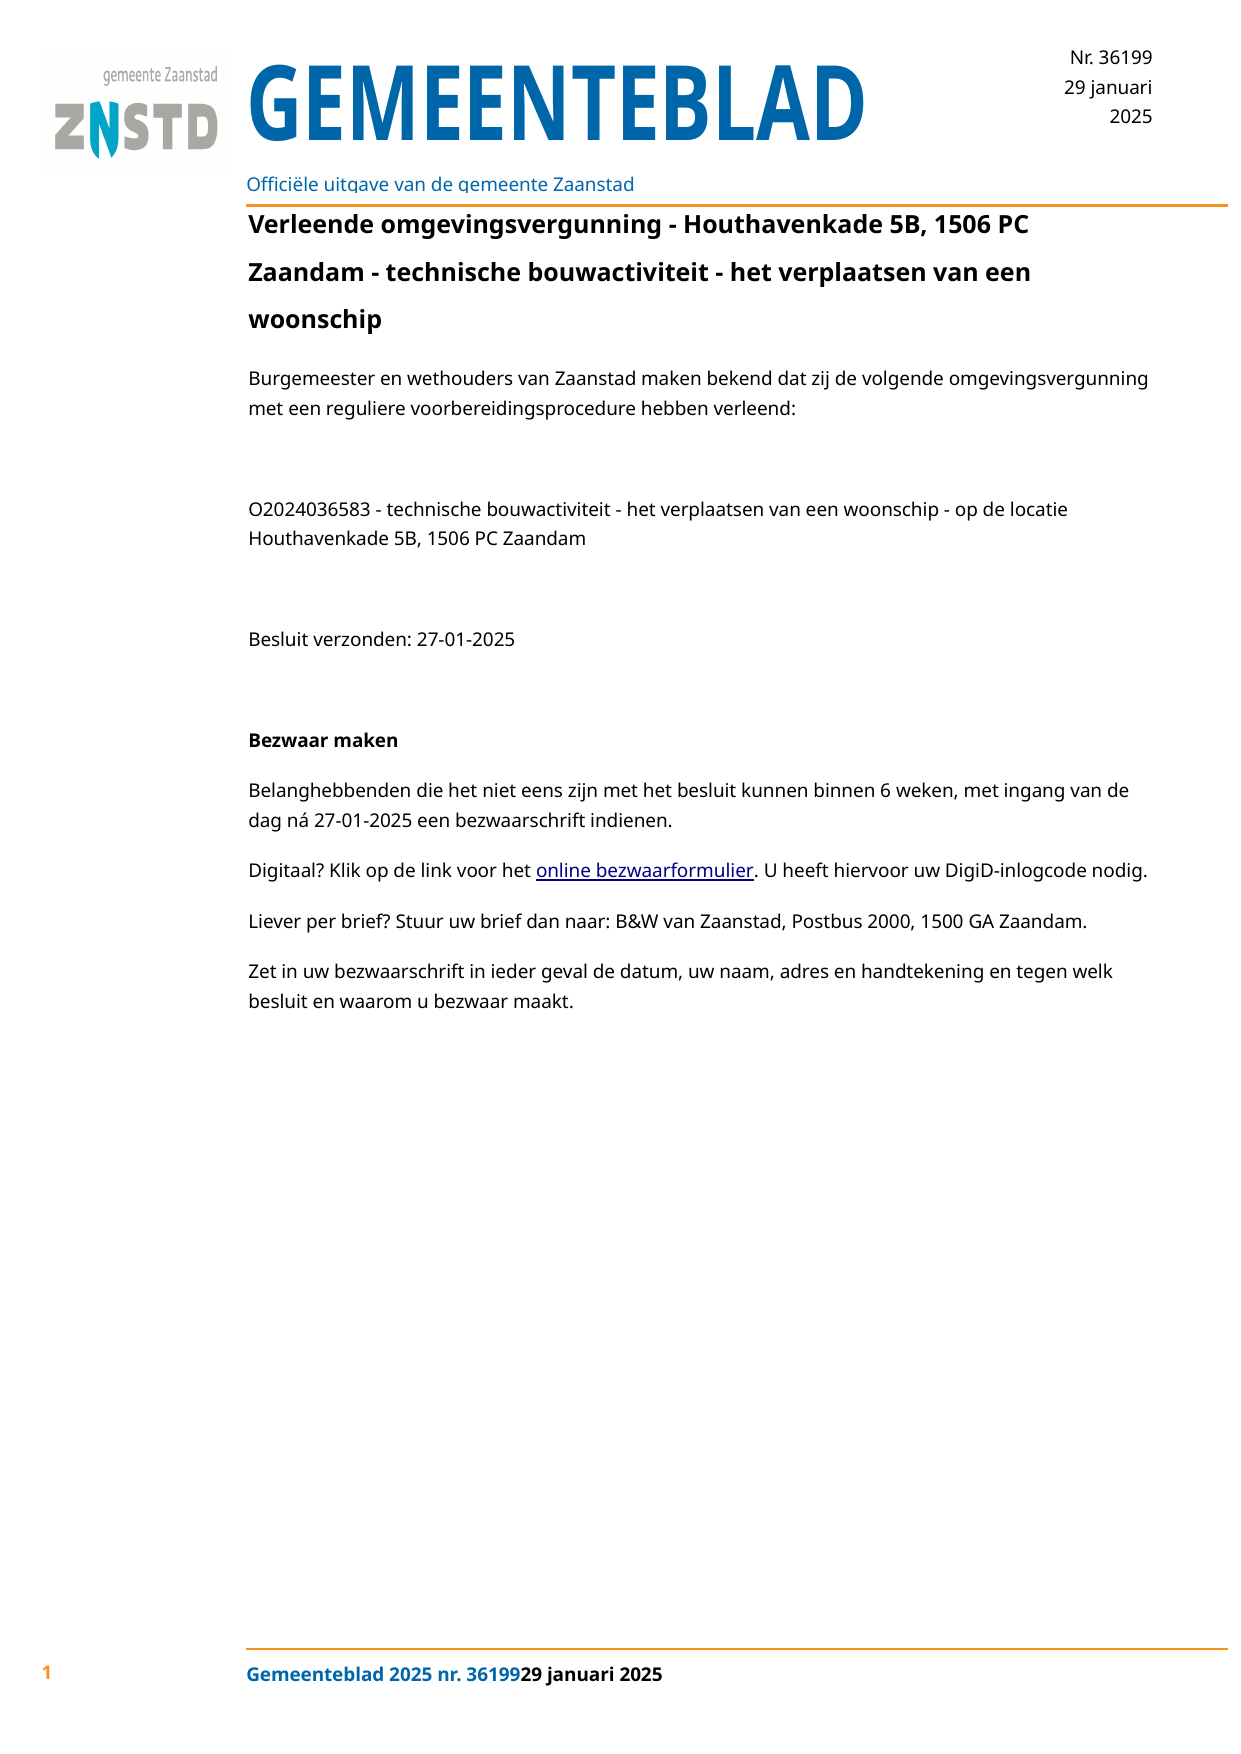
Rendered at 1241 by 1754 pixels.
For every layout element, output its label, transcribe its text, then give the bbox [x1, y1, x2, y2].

text Besluit verzonden: 27-01-2025 [248, 626, 1152, 652]
text Bezwaar maken [248, 727, 1152, 753]
text O2024036583 - technische bouwactiviteit - het verplaatsen van een woonschip - op de locatie Houthavenkade 5B, 1506 PC Zaandam [248, 496, 1152, 551]
text Digitaal? Klik op de link voor het online bezwaarformulier. U heeft hiervoor uw DigiD-inlogcode nodig. [248, 858, 1152, 883]
text Liever per brief? Stuur uw brief dan naar: B&W van Zaanstad, Postbus 2000, 1500 GA Zaandam. [248, 908, 1152, 934]
text Burgemeester en wethouders van Zaanstad maken bekend dat zij de volgende omgevingsvergunning met een reguliere voorbereidingsprocedure hebben verleend: [248, 366, 1152, 421]
text Verleende omgevingsvergunning - Houthavenkade 5B, 1506 PC Zaandam - technische bouwactiviteit - het verplaatsen van een woonschip [248, 207, 1152, 336]
text Belanghebbenden die het niet eens zijn met het besluit kunnen binnen 6 weken, met ingang van de dag ná 27-01-2025 een bezwaarschrift indienen. [248, 778, 1152, 833]
picture [41, 47, 231, 172]
text Zet in uw bezwaarschrift in ieder geval de datum, uw naam, adres en handtekening en tegen welk besluit en waarom u bezwaar maakt. [248, 958, 1152, 1014]
